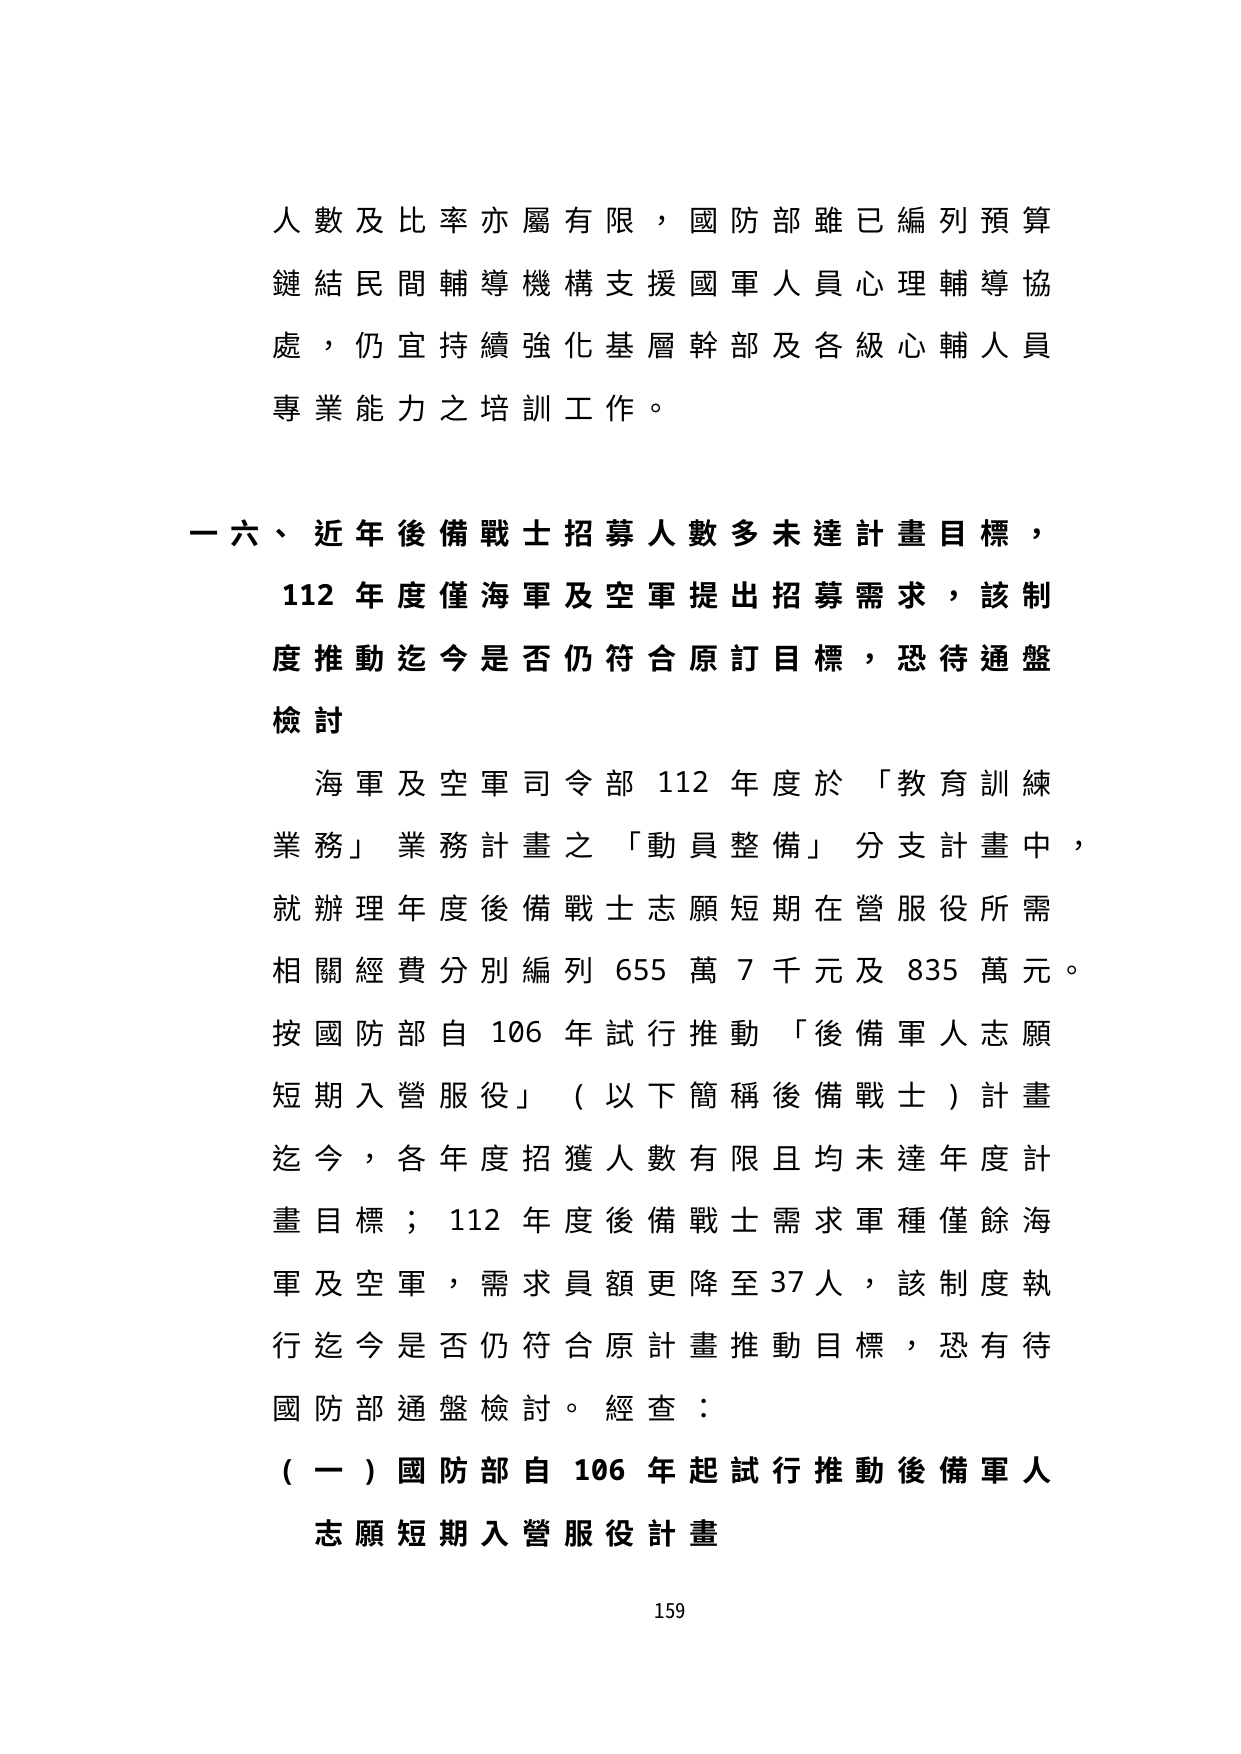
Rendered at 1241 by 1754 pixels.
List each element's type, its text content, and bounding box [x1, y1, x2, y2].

text 一六、近年後備戰士招募人數多未達計畫目標，112年度僅海軍及空軍提出招募需求，該制度推動迄今是否仍符合原訂目標，恐待通盤檢討 [183, 490, 1058, 740]
text 海軍及空軍司令部112年度於「教育訓練業務」業務計畫之「動員整備」分支計畫中，就辦理年度後備戰士志願短期在營服役所需相關經費分別編列655萬7千元及835萬元。按國防部自106年試行推動「後備軍人志願短期入營服役」(以下簡稱後備戰士)計畫迄今，各年度招獲人數有限且均未達年度計畫目標；112年度後備戰士需求軍種僅餘海軍及空軍，需求員額更降至37人，該制度執行迄今是否仍符合原計畫推動目標，恐有待國防部通盤檢討。經查： [242, 740, 1058, 1427]
text (一)國防部自106年起試行推動後備軍人志願短期入營服役計畫 [242, 1427, 1058, 1552]
text 人數及比率亦屬有限，國防部雖已編列預算鏈結民間輔導機構支援國軍人員心理輔導協處，仍宜持續強化基層幹部及各級心輔人員專業能力之培訓工作。 [242, 177, 1058, 427]
